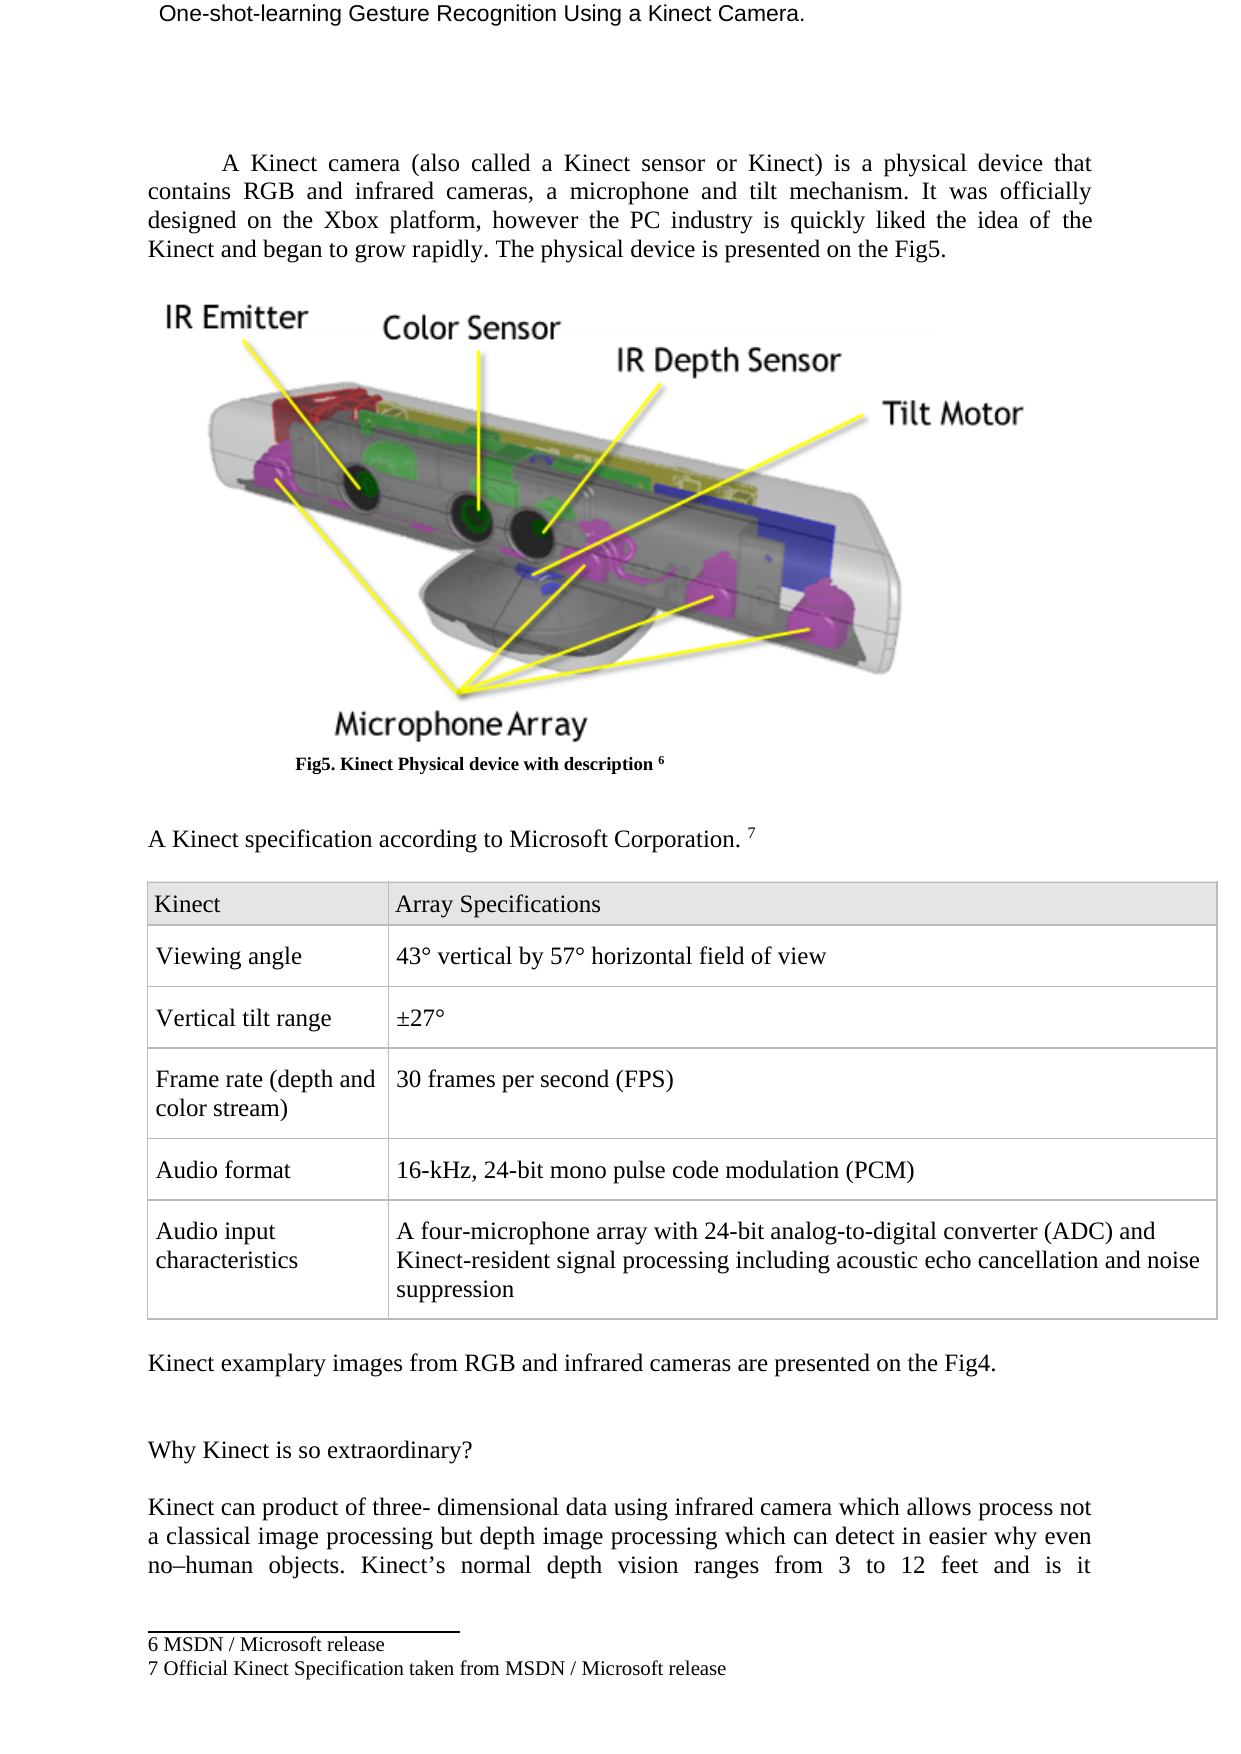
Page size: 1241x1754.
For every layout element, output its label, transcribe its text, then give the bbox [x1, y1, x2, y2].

text A Kinect camera (also called a Kinect sensor or Kinect) is a physical device that contains RGB and infrared cameras, a microphone and tilt mechanism. It was officially designed on the Xbox platform, however the PC industry is quickly liked the idea of ​​the Kinect and began to grow rapidly. The physical device is presented on the Fig5. [148, 148, 1093, 263]
table_cell Audio format [148, 1139, 388, 1199]
table_cell ±27° [389, 987, 1216, 1047]
table_cell 30 frames per second (FPS) [389, 1049, 1216, 1138]
table_cell A four-microphone array with 24-bit analog-to-digital converter (ADC) and Kinect-resident signal processing including acoustic echo cancellation and noise suppression [389, 1201, 1216, 1318]
table_cell Viewing angle [148, 926, 388, 986]
table_header Array Specifications [389, 883, 1216, 924]
text Why Kinect is so extraordinary? [148, 1435, 1093, 1463]
text A Kinect specification according to Microsoft Corporation. [148, 824, 1093, 853]
text Kinect examplary images from RGB and infrared cameras are presented on the Fig4. [148, 1348, 1093, 1377]
text Fig5. Kinect Physical device with description [221, 753, 1093, 774]
text MSDN / Microsoft release [148, 1632, 1093, 1656]
table_cell Frame rate (depth and color stream) [148, 1049, 388, 1138]
text Kinect can product of three- dimensional data using infrared camera which allows process not a classical image processing but depth image processing which can detect in easier why even no–human objects. Kinect’s normal depth vision ranges from 3 to 12 feet and is it [148, 1492, 1093, 1578]
table_cell 43° vertical by 57° horizontal field of view [389, 926, 1216, 986]
table_cell Vertical tilt range [148, 987, 388, 1047]
table_cell 16-kHz, 24-bit mono pulse code modulation (PCM) [389, 1139, 1216, 1199]
table_cell Audio input characteristics [148, 1201, 388, 1318]
text Official Kinect Specification taken from MSDN / Microsoft release [148, 1656, 1093, 1680]
table_header Kinect [148, 883, 388, 924]
